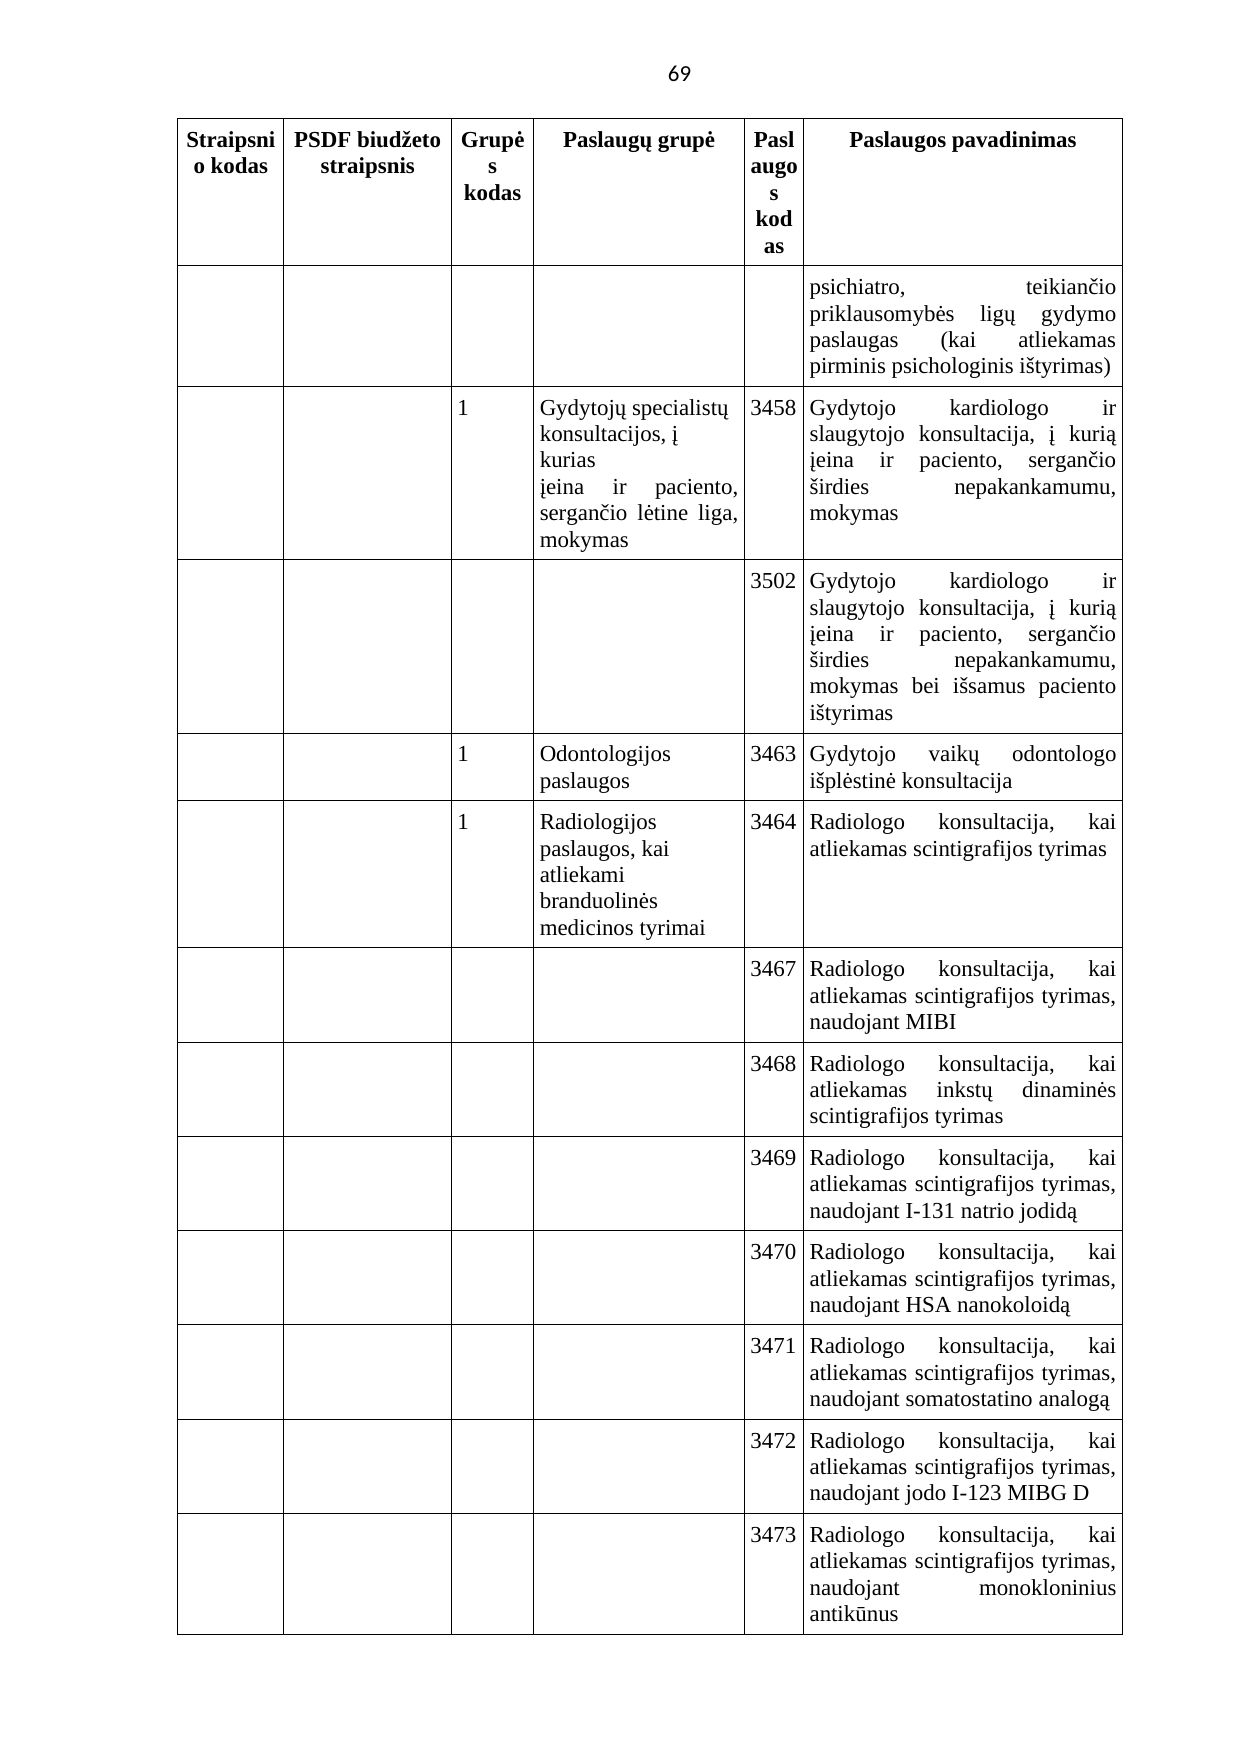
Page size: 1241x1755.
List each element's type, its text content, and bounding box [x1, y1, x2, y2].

table_cell Radiologo konsultacija, kai atliekamas scintigrafijos tyrimas, naudojant MIBI [804, 948, 1122, 1042]
table_cell [284, 1043, 451, 1136]
table_cell Radiologo konsultacija, kai atliekamas scintigrafijos tyrimas, naudojant I-131 natrio jodidą [804, 1137, 1122, 1230]
table_cell [178, 1231, 283, 1324]
table_cell 3471 [745, 1325, 803, 1419]
table_cell Radiologo konsultacija, kai atliekamas scintigrafijos tyrimas, naudojant HSA nanokoloidą [804, 1231, 1122, 1324]
table_cell [534, 1137, 744, 1230]
table_cell [534, 560, 744, 732]
table_cell [178, 1137, 283, 1230]
table_cell [178, 948, 283, 1042]
table_cell [452, 1420, 533, 1513]
table_header Paslaugos pavadinimas [804, 119, 1122, 265]
table_cell [284, 1325, 451, 1419]
table_cell [534, 948, 744, 1042]
table_cell [534, 1231, 744, 1324]
table_cell [452, 266, 533, 386]
table_cell [534, 266, 744, 386]
table_cell Gydytojo kardiologo ir slaugytojo konsultacija, į kurią įeina ir paciento, sergančio širdies nepakankamumu, mokymas bei išsamus paciento ištyrimas [804, 560, 1122, 732]
table_cell 3473 [745, 1514, 803, 1633]
table_cell [178, 1514, 283, 1633]
table_cell 3468 [745, 1043, 803, 1136]
table_header Paslaugos kodas [745, 119, 803, 265]
table_cell Radiologijos paslaugos, kai atliekami branduolinės medicinos tyrimai [534, 801, 744, 947]
table_cell [284, 266, 451, 386]
table_cell [178, 1325, 283, 1419]
table_cell [284, 387, 451, 559]
table_cell [178, 1043, 283, 1136]
table_cell [452, 1043, 533, 1136]
table_cell 3470 [745, 1231, 803, 1324]
table_cell 3464 [745, 801, 803, 947]
table_cell [178, 1420, 283, 1513]
table_cell [452, 948, 533, 1042]
table_cell Radiologo konsultacija, kai atliekamas scintigrafijos tyrimas, naudojant monokloninius antikūnus [804, 1514, 1122, 1633]
table_cell Radiologo konsultacija, kai atliekamas inkstų dinaminės scintigrafijos tyrimas [804, 1043, 1122, 1136]
table_cell [284, 801, 451, 947]
table_cell [284, 560, 451, 732]
table_cell 3472 [745, 1420, 803, 1513]
table_cell 3458 [745, 387, 803, 559]
table_cell 3502 [745, 560, 803, 732]
table_cell [178, 734, 283, 800]
table_cell [178, 266, 283, 386]
table_cell Odontologijos paslaugos [534, 734, 744, 800]
table_header Grupės kodas [452, 119, 533, 265]
table_cell 3463 [745, 734, 803, 800]
table_cell Gydytojų specialistų konsultacijos, į kurias įeina ir paciento, sergančio lėtine liga, mokymas [534, 387, 744, 559]
table_cell [534, 1420, 744, 1513]
table_cell [178, 801, 283, 947]
table_cell [452, 1231, 533, 1324]
table_cell psichiatro, teikiančio priklausomybės ligų gydymo paslaugas (kai atliekamas pirminis psichologinis ištyrimas) [804, 266, 1122, 386]
table_cell [284, 948, 451, 1042]
table_cell [284, 734, 451, 800]
table_cell [452, 1325, 533, 1419]
table_cell [452, 1514, 533, 1633]
table_cell [284, 1231, 451, 1324]
table_header PSDF biudžeto straipsnis [284, 119, 451, 265]
table_cell 1 [452, 801, 533, 947]
table_cell 3469 [745, 1137, 803, 1230]
table_cell 3467 [745, 948, 803, 1042]
table_header Paslaugų grupė [534, 119, 744, 265]
table_cell Radiologo konsultacija, kai atliekamas scintigrafijos tyrimas, naudojant jodo I-123 MIBG D [804, 1420, 1122, 1513]
table_cell [178, 387, 283, 559]
table_cell [534, 1514, 744, 1633]
table_cell [452, 1137, 533, 1230]
table_cell Radiologo konsultacija, kai atliekamas scintigrafijos tyrimas, naudojant somatostatino analogą [804, 1325, 1122, 1419]
table_cell Radiologo konsultacija, kai atliekamas scintigrafijos tyrimas [804, 801, 1122, 947]
table_header Straipsnio kodas [178, 119, 283, 265]
table_cell [284, 1137, 451, 1230]
table_cell [178, 560, 283, 732]
table_cell Gydytojo vaikų odontologo išplėstinė konsultacija [804, 734, 1122, 800]
table_cell 1 [452, 734, 533, 800]
table_cell [745, 266, 803, 386]
table_cell 1 [452, 387, 533, 559]
table_cell [534, 1043, 744, 1136]
table_cell [534, 1325, 744, 1419]
table_cell Gydytojo kardiologo ir slaugytojo konsultacija, į kurią įeina ir paciento, sergančio širdies nepakankamumu, mokymas [804, 387, 1122, 559]
table_cell [284, 1514, 451, 1633]
table_cell [284, 1420, 451, 1513]
table_cell [452, 560, 533, 732]
